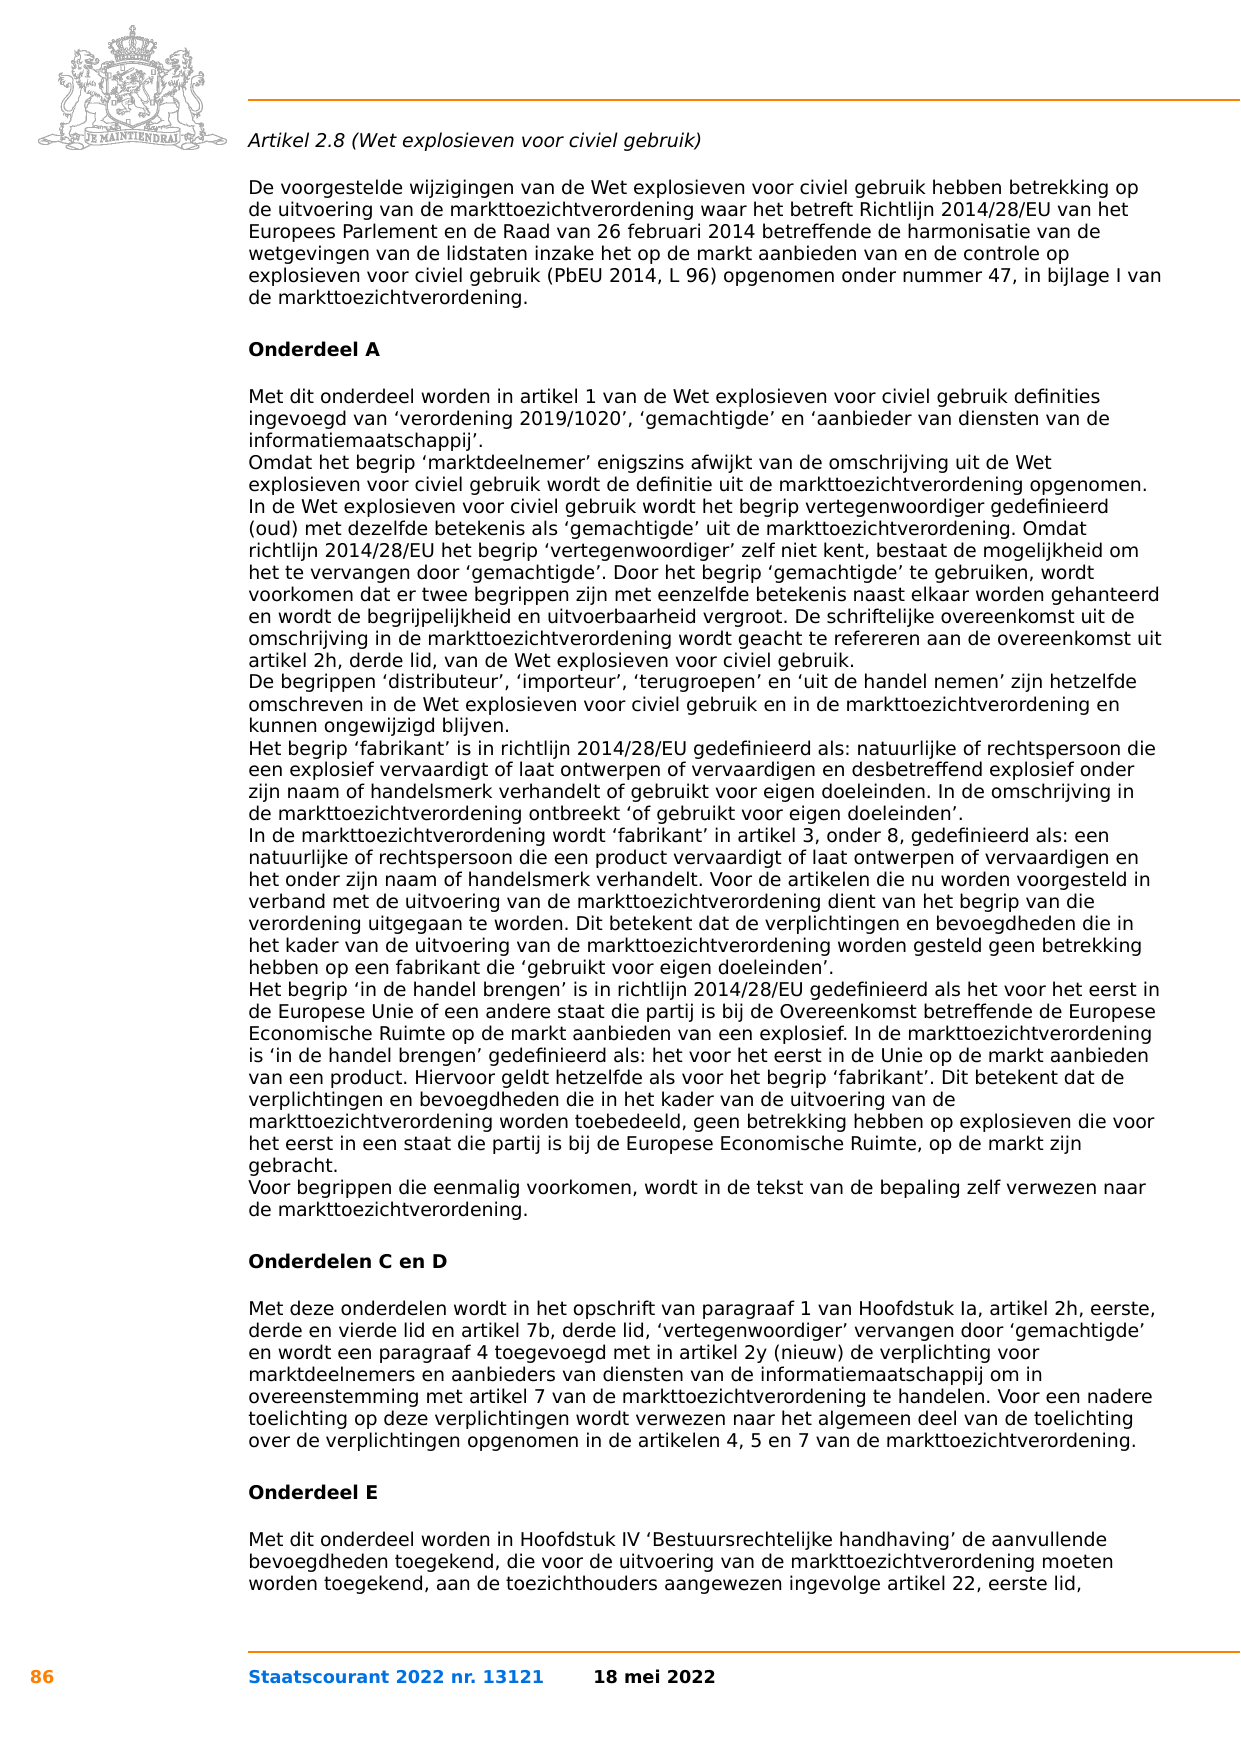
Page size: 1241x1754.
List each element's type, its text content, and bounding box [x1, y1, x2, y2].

text Het begrip ‘fabrikant’ is in richtlijn 2014/28/EU gedefinieerd als: natuurlijke of rechtspersoon die een explosief vervaardigt of laat ontwerpen of vervaardigen en desbetreffend explosief onder zijn naam of handelsmerk verhandelt of gebruikt voor eigen doeleinden. In de omschrijving in de markttoezichtverordening ontbreekt ‘of gebruikt voor eigen doeleinden’. [248, 737, 1163, 825]
text De voorgestelde wijzigingen van de Wet explosieven voor civiel gebruik hebben betrekking op de uitvoering van de markttoezichtverordening waar het betreft Richtlijn 2014/28/EU van het Europees Parlement en de Raad van 26 februari 2014 betreffende de harmonisatie van de wetgevingen van de lidstaten inzake het op de markt aanbieden van en de controle op explosieven voor civiel gebruik (PbEU 2014, L 96) opgenomen onder nummer 47, in bijlage I van de markttoezichtverordening. [248, 177, 1163, 309]
text Met dit onderdeel worden in Hoofdstuk IV ‘Bestuursrechtelijke handhaving’ de aanvullende bevoegdheden toegekend, die voor de uitvoering van de markttoezichtverordening moeten worden toegekend, aan de toezichthouders aangewezen ingevolge artikel 22, eerste lid, [248, 1529, 1163, 1595]
subtitle Onderdelen C en D [248, 1251, 1163, 1273]
subtitle Onderdeel E [248, 1482, 1163, 1504]
text In de Wet explosieven voor civiel gebruik wordt het begrip vertegenwoordiger gedefinieerd (oud) met dezelfde betekenis als ‘gemachtigde’ uit de markttoezichtverordening. Omdat richtlijn 2014/28/EU het begrip ‘vertegenwoordiger’ zelf niet kent, bestaat de mogelijkheid om het te vervangen door ‘gemachtigde’. Door het begrip ‘gemachtigde’ te gebruiken, wordt voorkomen dat er twee begrippen zijn met eenzelfde betekenis naast elkaar worden gehanteerd en wordt de begrijpelijkheid en uitvoerbaarheid vergroot. De schriftelijke overeenkomst uit de omschrijving in de markttoezichtverordening wordt geacht te refereren aan de overeenkomst uit artikel 2h, derde lid, van de Wet explosieven voor civiel gebruik. [248, 496, 1163, 671]
subtitle Onderdeel A [248, 339, 1163, 361]
text Voor begrippen die eenmalig voorkomen, wordt in de tekst van de bepaling zelf verwezen naar de markttoezichtverordening. [248, 1177, 1163, 1221]
text In de markttoezichtverordening wordt ‘fabrikant’ in artikel 3, onder 8, gedefinieerd als: een natuurlijke of rechtspersoon die een product vervaardigt of laat ontwerpen of vervaardigen en het onder zijn naam of handelsmerk verhandelt. Voor de artikelen die nu worden voorgesteld in verband met de uitvoering van de markttoezichtverordening dient van het begrip van die verordening uitgegaan te worden. Dit betekent dat de verplichtingen en bevoegdheden die in het kader van de uitvoering van de markttoezichtverordening worden gesteld geen betrekking hebben op een fabrikant die ‘gebruikt voor eigen doeleinden’. [248, 825, 1163, 979]
picture [38, 25, 227, 150]
text Met dit onderdeel worden in artikel 1 van de Wet explosieven voor civiel gebruik definities ingevoegd van ‘verordening 2019/1020’, ‘gemachtigde’ en ‘aanbieder van diensten van de informatiemaatschappij’. [248, 386, 1163, 452]
text De begrippen ‘distributeur’, ‘importeur’, ‘terugroepen’ en ‘uit de handel nemen’ zijn hetzelfde omschreven in de Wet explosieven voor civiel gebruik en in de markttoezichtverordening en kunnen ongewijzigd blijven. [248, 671, 1163, 737]
text Het begrip ‘in de handel brengen’ is in richtlijn 2014/28/EU gedefinieerd als het voor het eerst in de Europese Unie of een andere staat die partij is bij de Overeenkomst betreffende de Europese Economische Ruimte op de markt aanbieden van een explosief. In de markttoezichtverordening is ‘in de handel brengen’ gedefinieerd als: het voor het eerst in de Unie op de markt aanbieden van een product. Hiervoor geldt hetzelfde als voor het begrip ‘fabrikant’. Dit betekent dat de verplichtingen en bevoegdheden die in het kader van de uitvoering van de markttoezichtverordening worden toebedeeld, geen betrekking hebben op explosieven die voor het eerst in een staat die partij is bij de Europese Economische Ruimte, op de markt zijn gebracht. [248, 979, 1163, 1177]
text Omdat het begrip ‘marktdeelnemer’ enigszins afwijkt van de omschrijving uit de Wet explosieven voor civiel gebruik wordt de definitie uit de markttoezichtverordening opgenomen. [248, 452, 1163, 496]
subtitle Artikel 2.8 (Wet explosieven voor civiel gebruik) [248, 130, 1163, 152]
text Met deze onderdelen wordt in het opschrift van paragraaf 1 van Hoofdstuk Ia, artikel 2h, eerste, derde en vierde lid en artikel 7b, derde lid, ‘vertegenwoordiger’ vervangen door ‘gemachtigde’ en wordt een paragraaf 4 toegevoegd met in artikel 2y (nieuw) de verplichting voor marktdeelnemers en aanbieders van diensten van de informatiemaatschappij om in overeenstemming met artikel 7 van de markttoezichtverordening te handelen. Voor een nadere toelichting op deze verplichtingen wordt verwezen naar het algemeen deel van de toelichting over de verplichtingen opgenomen in de artikelen 4, 5 en 7 van de markttoezichtverordening. [248, 1298, 1163, 1452]
